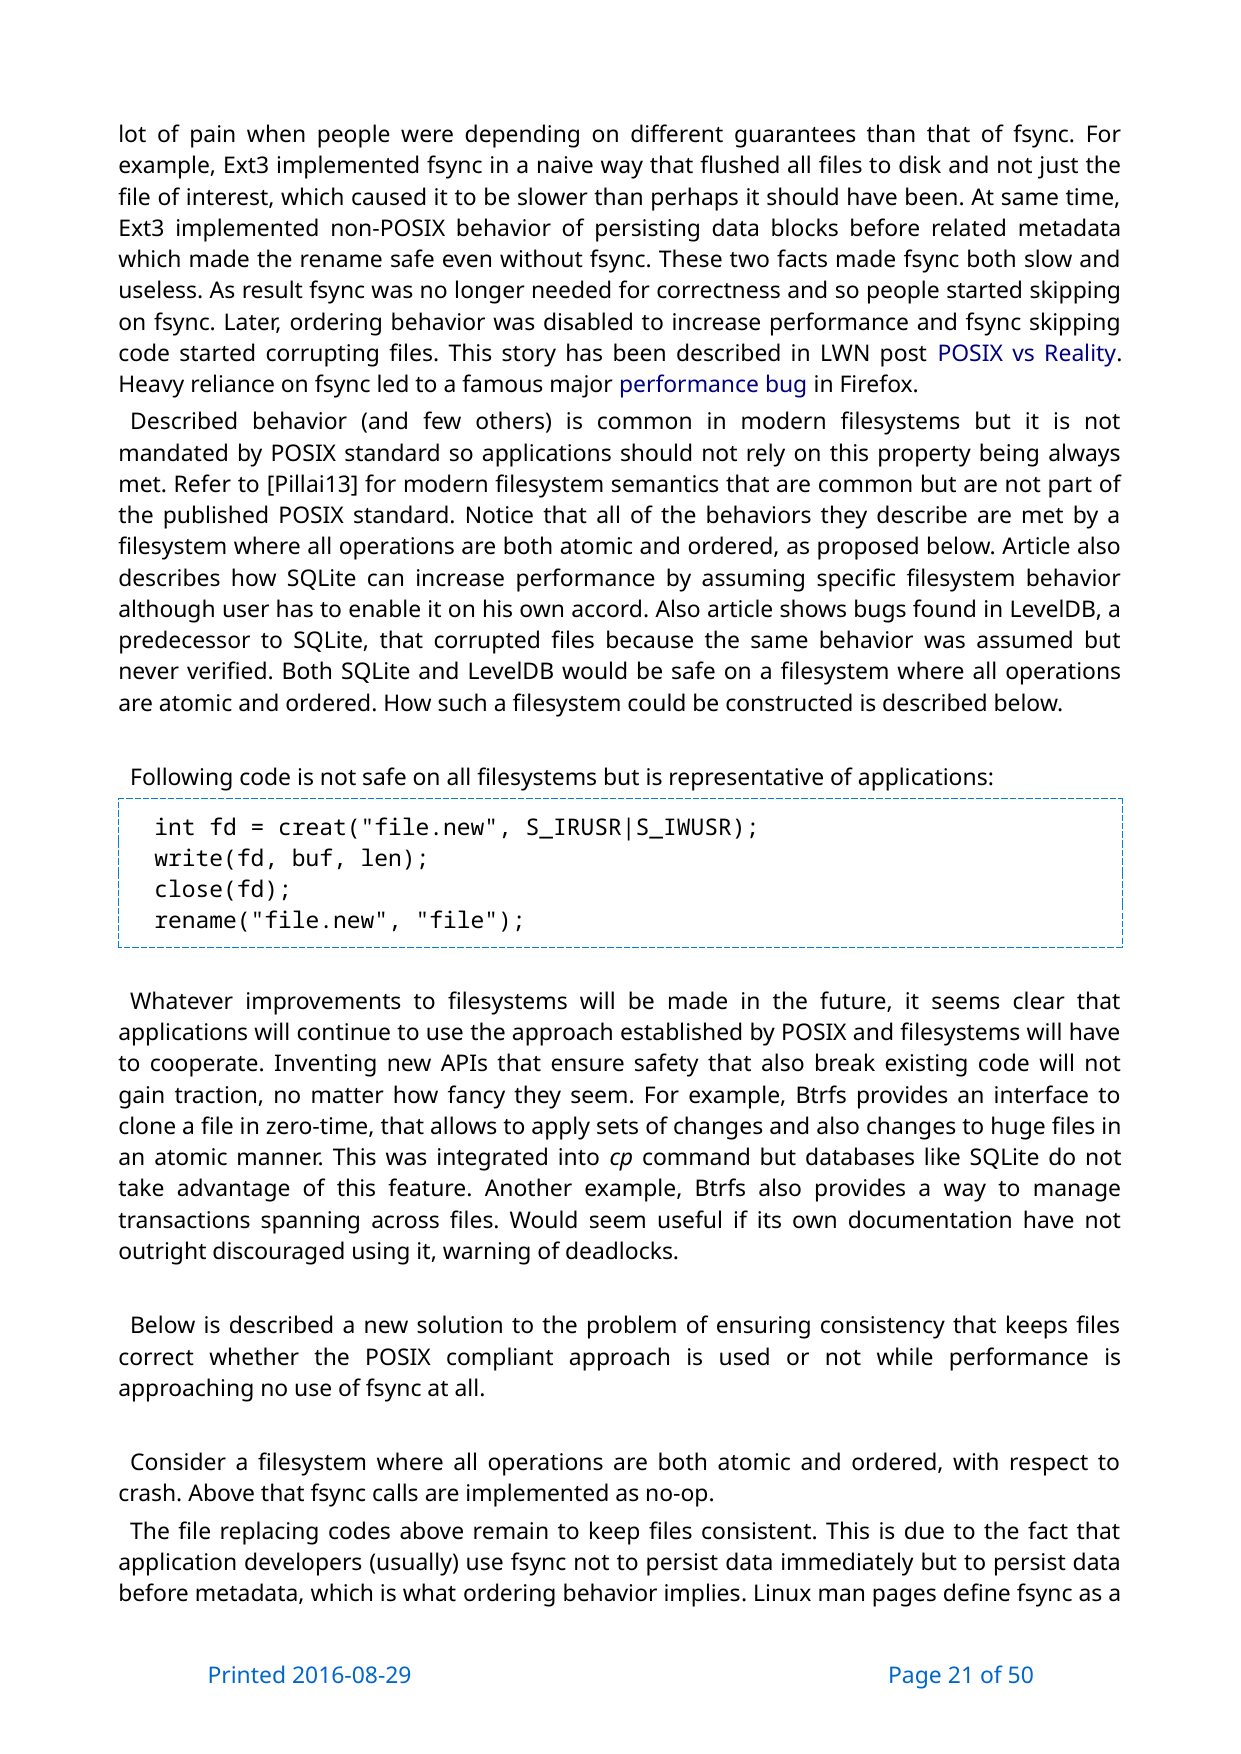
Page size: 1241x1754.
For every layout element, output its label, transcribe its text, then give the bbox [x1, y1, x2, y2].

text close(fd); [118, 861, 1122, 892]
text int fd = creat("file.new", S_IRUSR|S_IWUSR); [118, 798, 1122, 829]
text Described behavior (and few others) is common in modern filesystems but it is not mandated by POSIX standard so applications should not rely on this property being always met. Refer to [Pillai13] for modern filesystem semantics that are common but are not part of the published POSIX standard. Notice that all of the behaviors they describe are met by a filesystem where all operations are both atomic and ordered, as proposed below. Article also describes how SQLite can increase performance by assuming specific filesystem behavior although user has to enable it on his own accord. Also article shows bugs found in LevelDB, a predecessor to SQLite, that corrupted files because the same behavior was assumed but never verified. Both SQLite and LevelDB would be safe on a filesystem where all operations are atomic and ordered. How such a filesystem could be constructed is described below. [118, 405, 1122, 718]
text rename("file.new", "file"); [118, 892, 1122, 948]
text Consider a filesystem where all operations are both atomic and ordered, with respect to crash. Above that fsync calls are implemented as no-op. [118, 1446, 1122, 1509]
text Whatever improvements to filesystems will be made in the future, it seems clear that applications will continue to use the approach established by POSIX and filesystems will have to cooperate. Inventing new APIs that ensure safety that also break existing code will not gain traction, no matter how fancy they seem. For example, Btrfs provides an interface to clone a file in zero-time, that allows to apply sets of changes and also changes to huge files in an atomic manner. This was integrated into cp command but databases like SQLite do not take advantage of this feature. Another example, Btrfs also provides a way to manage transactions spanning across files. Would seem useful if its own documentation have not outright discouraged using it, warning of deadlocks. [118, 985, 1122, 1266]
text write(fd, buf, len); [118, 829, 1122, 861]
text Below is described a new solution to the problem of ensuring consistency that keeps files correct whether the POSIX compliant approach is used or not while performance is approaching no use of fsync at all. [118, 1309, 1122, 1403]
text The file replacing codes above remain to keep files consistent. This is due to the fact that application developers (usually) use fsync not to persist data immediately but to persist data before metadata, which is what ordering behavior implies. Linux man pages define fsync as a [118, 1514, 1122, 1608]
text lot of pain when people were depending on different guarantees than that of fsync. For example, Ext3 implemented fsync in a naive way that flushed all files to disk and not just the file of interest, which caused it to be slower than perhaps it should have been. At same time, Ext3 implemented non-POSIX behavior of persisting data blocks before related metadata which made the rename safe even without fsync. These two facts made fsync both slow and useless. As result fsync was no longer needed for correctness and so people started skipping on fsync. Later, ordering behavior was disabled to increase performance and fsync skipping code started corrupting files. This story has been described in LWN post POSIX vs Reality. Heavy reliance on fsync led to a famous major performance bug in Firefox. [118, 118, 1122, 399]
text Following code is not safe on all filesystems but is representative of applications: [118, 761, 1122, 792]
